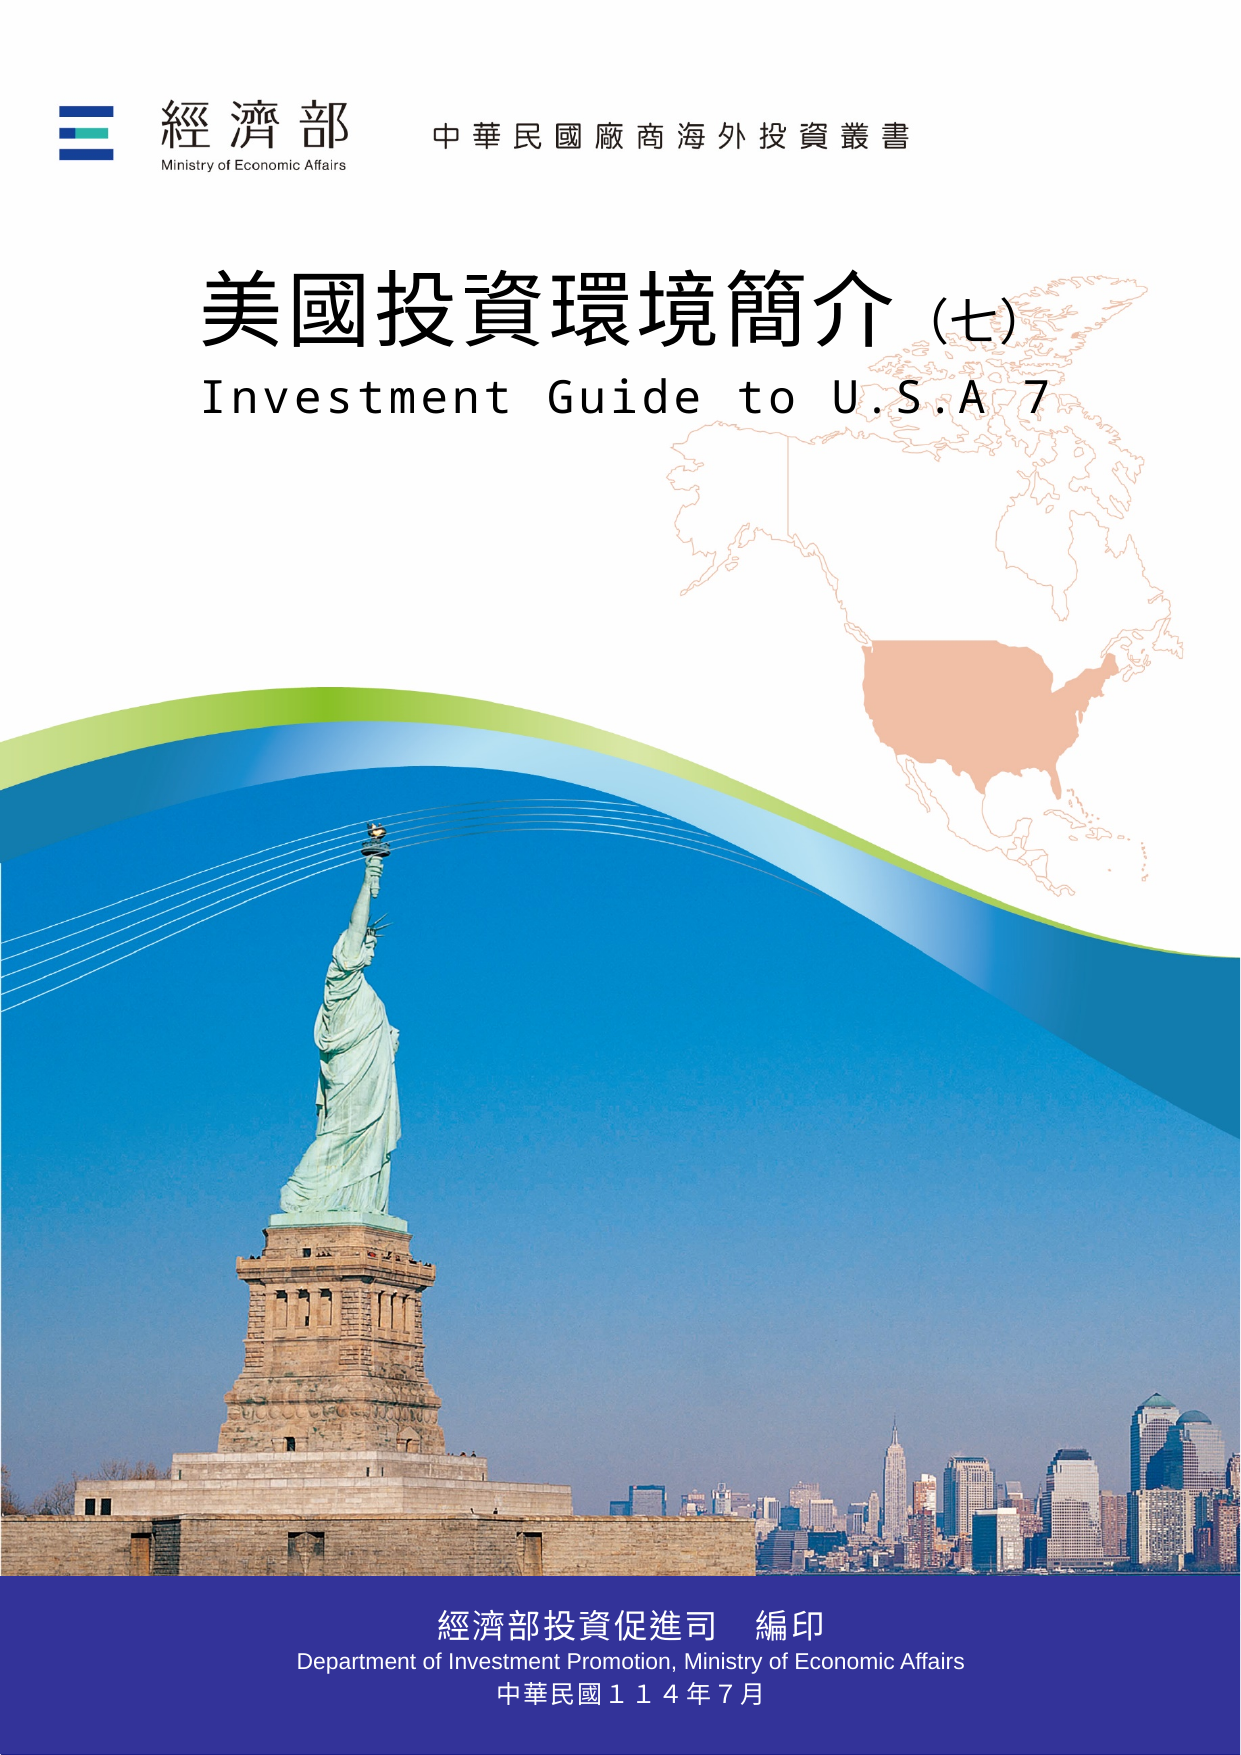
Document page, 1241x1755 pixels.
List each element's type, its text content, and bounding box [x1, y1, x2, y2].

text Department of Investment Promotion, Ministry of Economic Affairs [0, 1648, 1240, 1674]
text Investment Guide to U.S.A 7 [148, 364, 1101, 427]
picture [0, 0, 1241, 1755]
text 中華民國１１４年７月 [0, 1674, 1240, 1710]
text 美國投資環境簡介（七） [148, 244, 1101, 364]
text 經濟部投資促進司 編印 [0, 1599, 1240, 1648]
